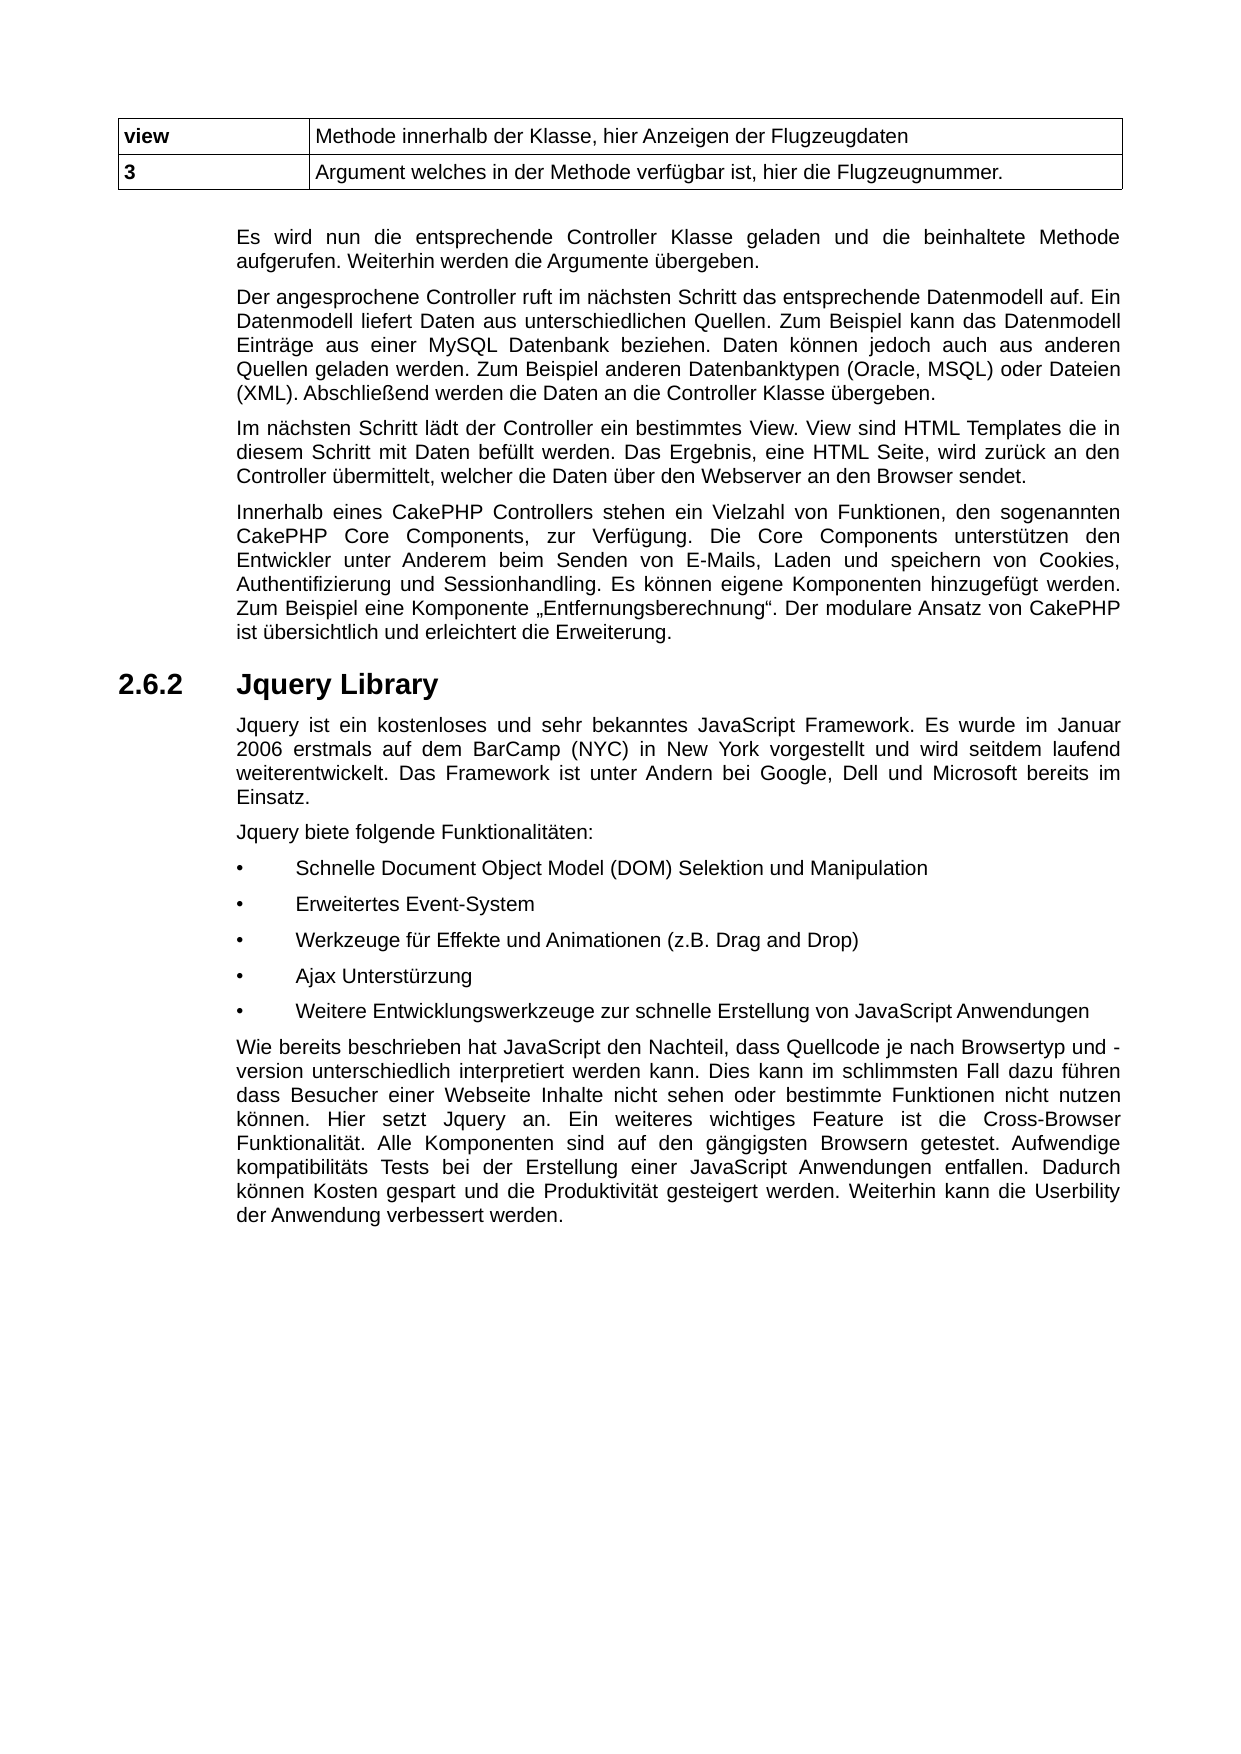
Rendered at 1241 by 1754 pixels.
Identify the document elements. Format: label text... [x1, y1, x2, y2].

table_cell Methode innerhalb der Klasse, hier Anzeigen der Flugzeugdaten [310, 119, 1122, 154]
text Wie bereits beschrieben hat JavaScript den Nachteil, dass Quellcode je nach Browsertyp und -version unterschiedlich interpretiert werden kann. Dies kann im schlimmsten Fall dazu führen dass Besucher einer Webseite Inhalte nicht sehen oder bestimmte Funktionen nicht nutzen können. Hier setzt Jquery an. Ein weiteres wichtiges Feature ist die Cross-Browser Funktionalität. Alle Komponenten sind auf den gängigsten Browsern getestet. Aufwendige kompatibilitäts Tests bei der Erstellung einer JavaScript Anwendungen entfallen. Dadurch können Kosten gespart und die Produktivität gesteigert werden. Weiterhin kann die Userbility der Anwendung verbessert werden. [236, 1035, 1122, 1227]
table_cell Argument welches in der Methode verfügbar ist, hier die Flugzeugnummer. [310, 155, 1122, 189]
subtitle Jquery Library [118, 667, 1122, 701]
text Im nächsten Schritt lädt der Controller ein bestimmtes View. View sind HTML Templates die in diesem Schritt mit Daten befüllt werden. Das Ergebnis, eine HTML Seite, wird zurück an den Controller übermittelt, welcher die Daten über den Webserver an den Browser sendet. [236, 416, 1122, 488]
text Es wird nun die entsprechende Controller Klasse geladen und die beinhaltete Methode aufgerufen. Weiterhin werden die Argumente übergeben. [236, 225, 1122, 273]
text Der angesprochene Controller ruft im nächsten Schritt das entsprechende Datenmodell auf. Ein Datenmodell liefert Daten aus unterschiedlichen Quellen. Zum Beispiel kann das Datenmodell Einträge aus einer MySQL Datenbank beziehen. Daten können jedoch auch aus anderen Quellen geladen werden. Zum Beispiel anderen Datenbanktypen (Oracle, MSQL) oder Dateien (XML). Abschließend werden die Daten an die Controller Klasse übergeben. [236, 285, 1122, 404]
text Jquery biete folgende Funktionalitäten: [236, 820, 1122, 844]
list Ajax Unterstürzung [236, 963, 1122, 987]
list Werkzeuge für Effekte und Animationen (z.B. Drag and Drop) [236, 928, 1122, 952]
list Erweitertes Event-System [236, 892, 1122, 916]
table_cell view [119, 119, 309, 154]
table_cell 3 [119, 155, 309, 189]
text Jquery ist ein kostenloses und sehr bekanntes JavaScript Framework. Es wurde im Januar 2006 erstmals auf dem BarCamp (NYC) in New York vorgestellt und wird seitdem laufend weiterentwickelt. Das Framework ist unter Andern bei Google, Dell und Microsoft bereits im Einsatz. [236, 713, 1122, 808]
list Weitere Entwicklungswerkzeuge zur schnelle Erstellung von JavaScript Anwendungen [236, 999, 1122, 1023]
text Innerhalb eines CakePHP Controllers stehen ein Vielzahl von Funktionen, den sogenannten CakePHP Core Components, zur Verfügung. Die Core Components unterstützen den Entwickler unter Anderem beim Senden von E-Mails, Laden und speichern von Cookies, Authentifizierung und Sessionhandling. Es können eigene Komponenten hinzugefügt werden. Zum Beispiel eine Komponente „Entfernungsberechnung“. Der modulare Ansatz von CakePHP ist übersichtlich und erleichtert die Erweiterung. [236, 500, 1122, 644]
list Schnelle Document Object Model (DOM) Selektion und Manipulation [236, 856, 1122, 880]
